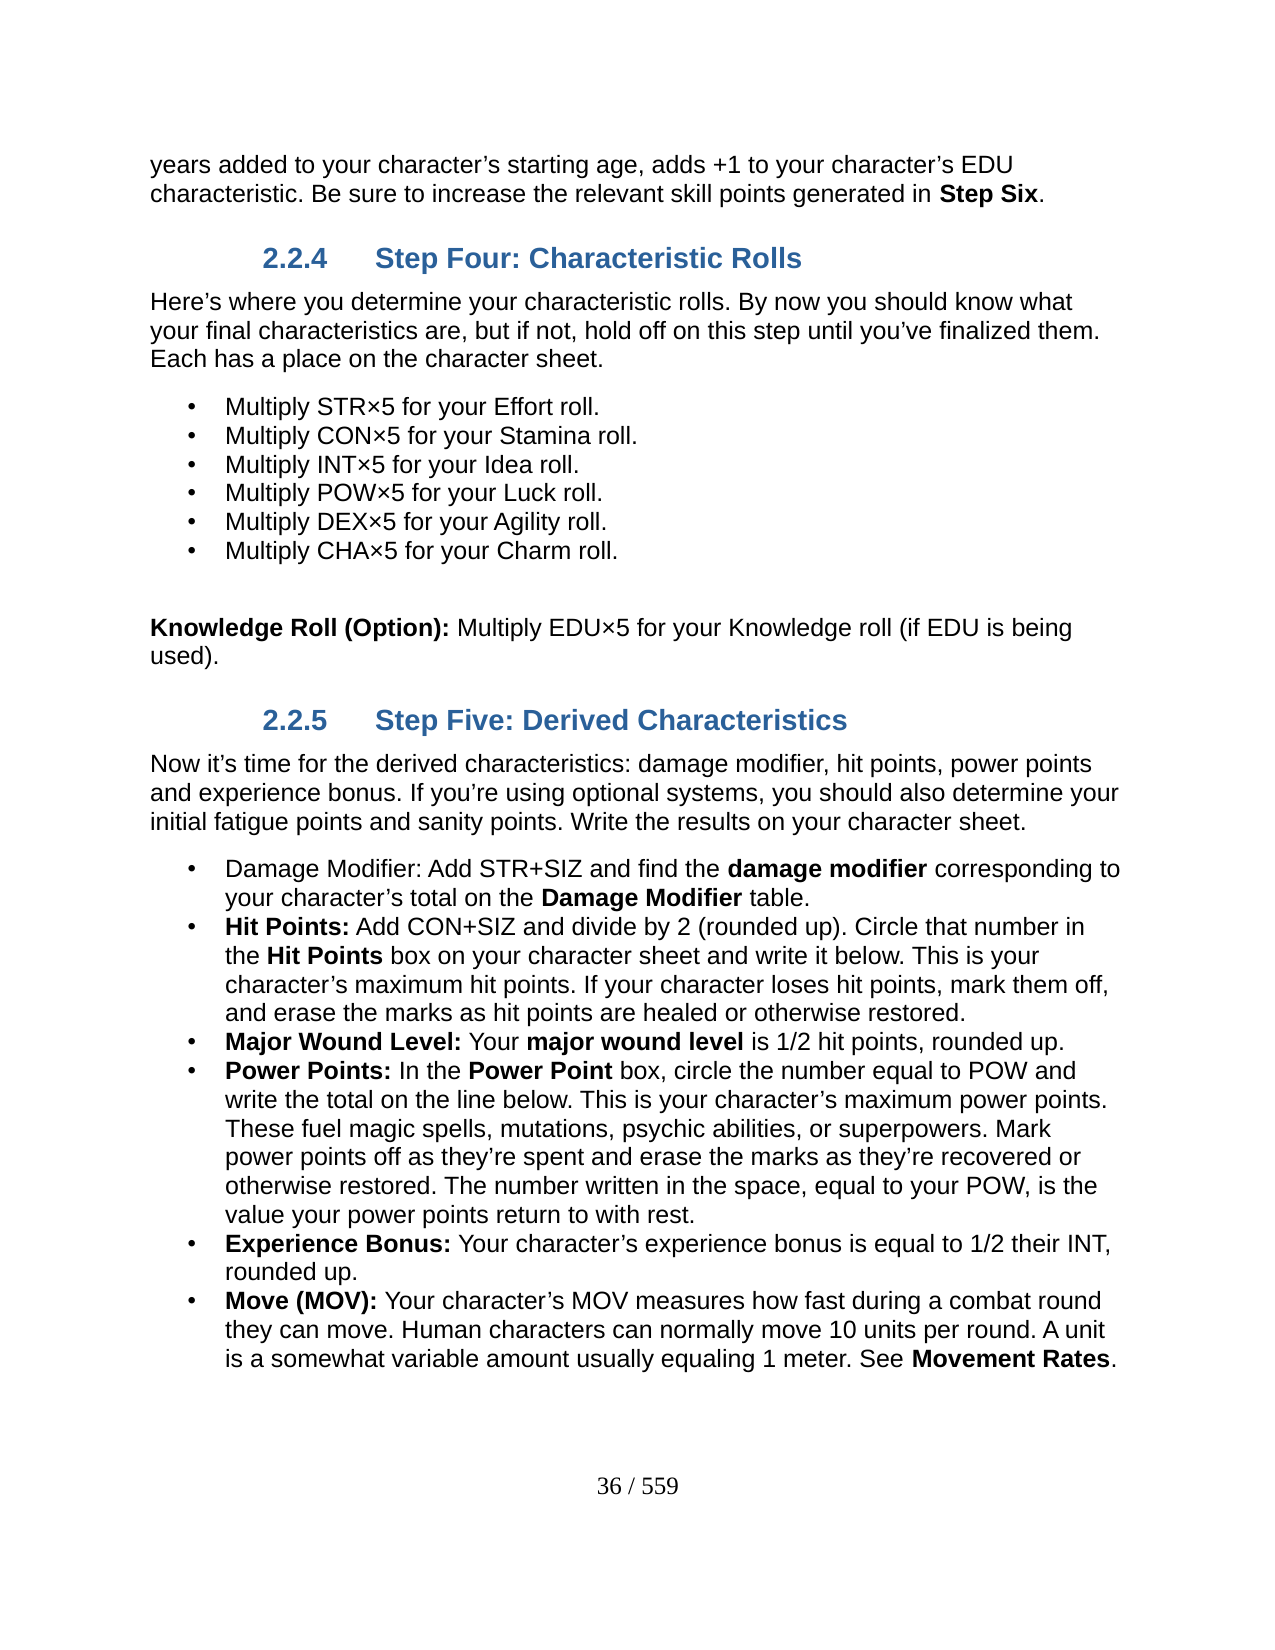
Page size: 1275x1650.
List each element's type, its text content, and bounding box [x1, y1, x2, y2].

list Move (MOV): Your character’s MOV measures how fast during a combat round they can move. Human characters can normally move 10 units per round. A unit is a somewhat variable amount usually equaling 1 meter. See Movement Rates. [187, 1286, 1125, 1372]
subtitle Step Five: Derived Characteristics [262, 703, 1125, 737]
list Power Points: In the Power Point box, circle the number equal to POW and write the total on the line below. This is your character’s maximum power points. These fuel magic spells, mutations, psychic abilities, or superpowers. Mark power points off as they’re spent and erase the marks as they’re recovered or otherwise restored. The number written in the space, equal to your POW, is the value your power points return to with rest. [187, 1056, 1125, 1228]
text Here’s where you determine your characteristic rolls. By now you should know what your final characteristics are, but if not, hold off on this step until you’ve finalized them. Each has a place on the character sheet. [150, 287, 1125, 373]
text Now it’s time for the derived characteristics: damage modifier, hit points, power points and experience bonus. If you’re using optional systems, you should also determine your initial fatigue points and sanity points. Write the results on your character sheet. [150, 749, 1125, 836]
list Damage Modifier: Add STR+SIZ and find the damage modifier corresponding to your character’s total on the Damage Modifier table. [187, 854, 1125, 912]
list Hit Points: Add CON+SIZ and divide by 2 (rounded up). Circle that number in the Hit Points box on your character sheet and write it below. This is your character’s maximum hit points. If your character loses hit points, mark them off, and erase the marks as hit points are healed or otherwise restored. [187, 912, 1125, 1027]
list Multiply CHA×5 for your Charm roll. [187, 536, 1125, 565]
text Knowledge Roll (Option): Multiply EDU×5 for your Knowledge roll (if EDU is being used). [150, 612, 1125, 670]
list Experience Bonus: Your character’s experience bonus is equal to 1/2 their INT, rounded up. [187, 1228, 1125, 1286]
list Multiply INT×5 for your Idea roll. [187, 449, 1125, 478]
text years added to your character’s starting age, adds +1 to your character’s EDU characteristic. Be sure to increase the relevant skill points generated in Step Six. [150, 150, 1125, 207]
list Multiply STR×5 for your Effort roll. [187, 392, 1125, 421]
list Multiply DEX×5 for your Agility roll. [187, 507, 1125, 536]
subtitle Step Four: Characteristic Rolls [262, 241, 1125, 274]
list Multiply POW×5 for your Luck roll. [187, 478, 1125, 507]
list Major Wound Level: Your major wound level is 1/2 hit points, rounded up. [187, 1027, 1125, 1056]
list Multiply CON×5 for your Stamina roll. [187, 421, 1125, 449]
